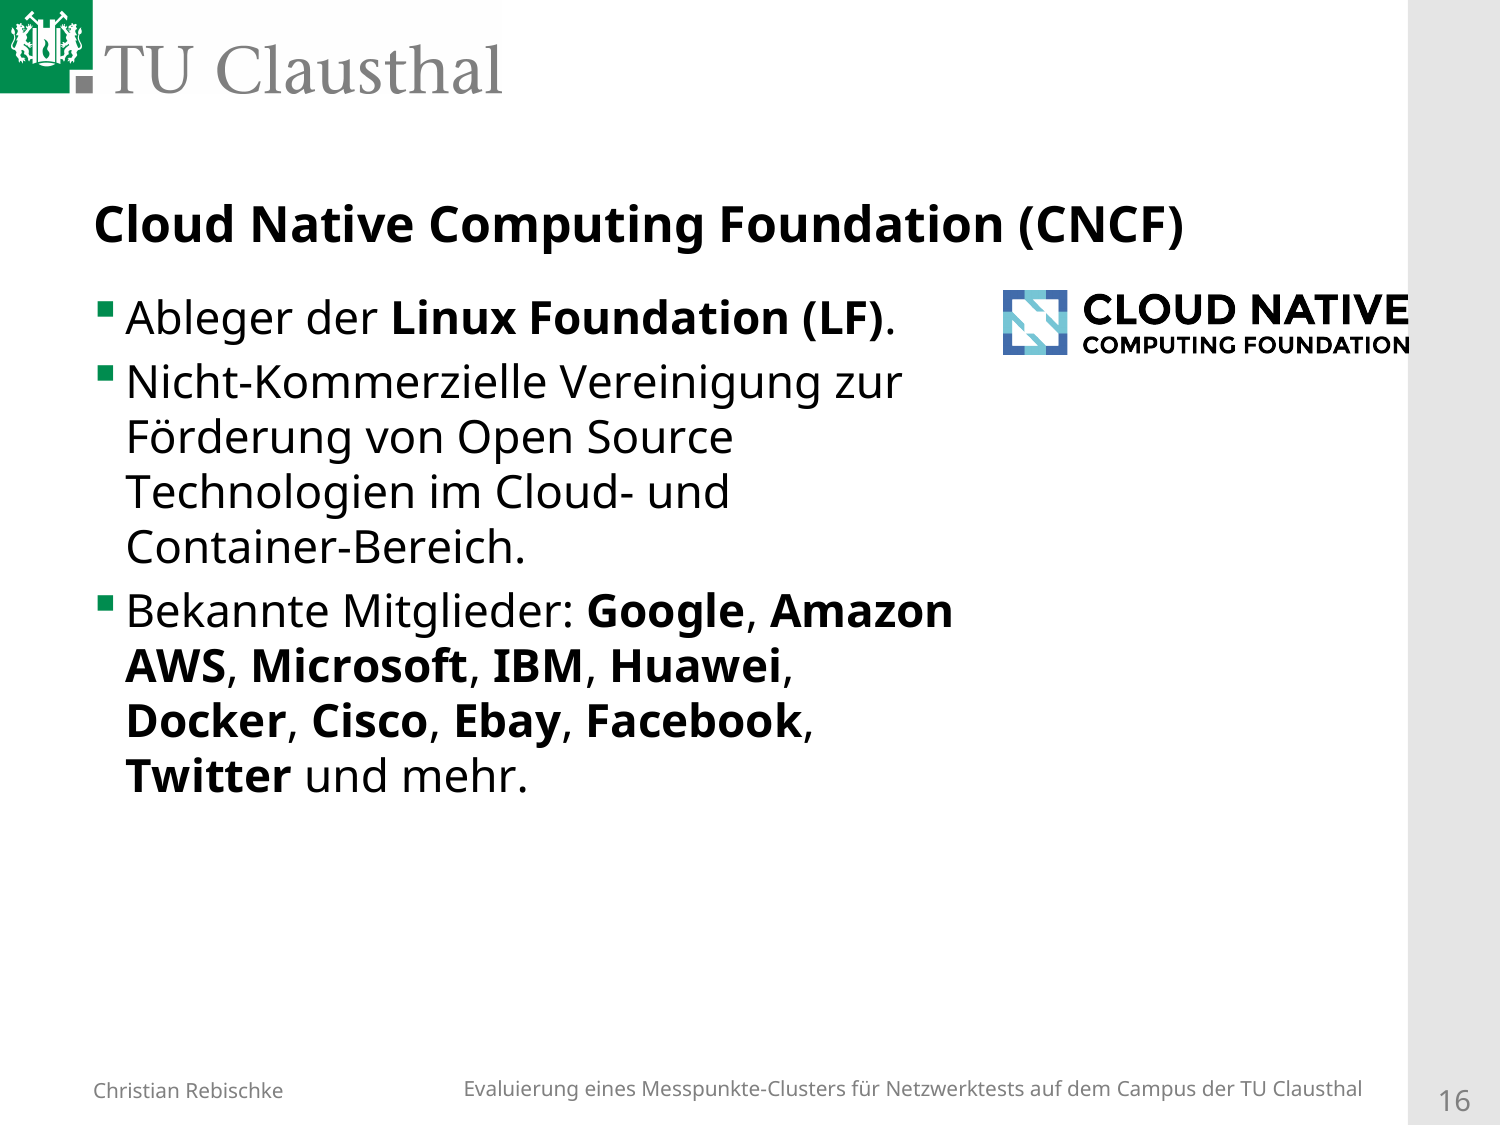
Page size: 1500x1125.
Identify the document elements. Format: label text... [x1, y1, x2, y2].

list Ableger der Linux Foundation (LF). Nicht-Kommerzielle Vereinigung zur Förderung von Open Source Technologien im Cloud- und Container-Bereich. Bekannte Mitglieder: Google, Amazon AWS, Microsoft, IBM, Huawei, Docker, Cisco, Ebay, Facebook, Twitter und mehr. [78, 280, 975, 949]
title Cloud Native Computing Foundation (CNCF) [79, 184, 1375, 279]
picture [0, 0, 502, 94]
picture [1003, 290, 1409, 355]
